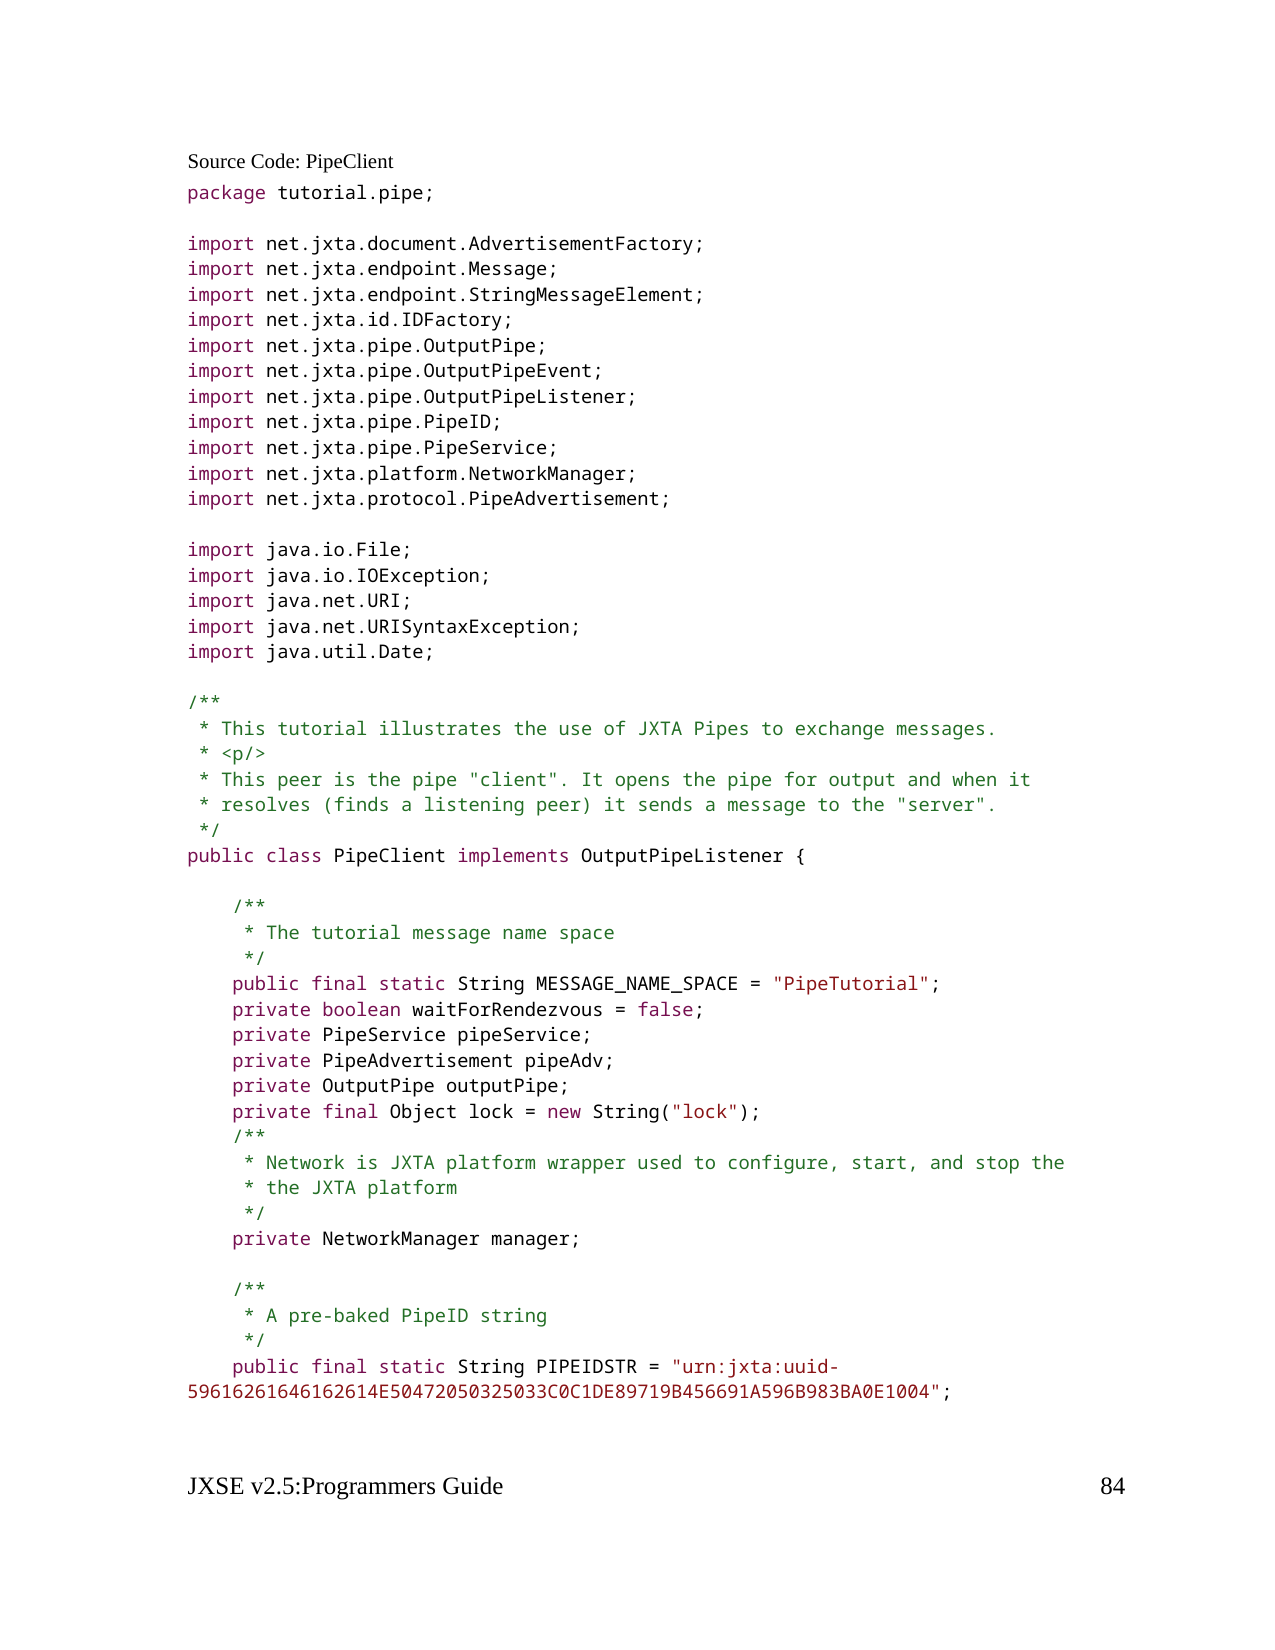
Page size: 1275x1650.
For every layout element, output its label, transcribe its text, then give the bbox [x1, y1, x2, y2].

text import net.jxta.pipe.OutputPipe; [187, 332, 1273, 358]
text private PipeAdvertisement pipeAdv; [187, 1047, 1273, 1072]
text */ [187, 1328, 1273, 1353]
text */ [187, 817, 1273, 843]
text import java.net.URI; [187, 588, 1273, 613]
text import net.jxta.endpoint.StringMessageElement; [187, 281, 1273, 307]
text */ [187, 945, 1273, 970]
text * This peer is the pipe "client". It opens the pipe for output and when it [187, 766, 1273, 792]
text import net.jxta.pipe.PipeID; [187, 409, 1273, 434]
text import net.jxta.document.AdvertisementFactory; [187, 230, 1273, 256]
text /** [187, 1123, 1273, 1149]
text import java.io.File; [187, 537, 1273, 562]
text private NetworkManager manager; [187, 1226, 1273, 1251]
text public class PipeClient implements OutputPipeListener { [187, 843, 1273, 868]
text import net.jxta.endpoint.Message; [187, 256, 1273, 281]
text private final Object lock = new String("lock"); [187, 1098, 1273, 1123]
text /** [187, 1277, 1273, 1302]
text private OutputPipe outputPipe; [187, 1072, 1273, 1098]
text import java.util.Date; [187, 639, 1273, 664]
text import net.jxta.pipe.OutputPipeEvent; [187, 358, 1273, 383]
text import net.jxta.id.IDFactory; [187, 307, 1273, 332]
text private PipeService pipeService; [187, 1021, 1273, 1047]
text public final static String PIPEIDSTR = "urn:jxta:uuid-59616261646162614E50472050325033C0C1DE89719B456691A596B983BA0E1004"; [187, 1353, 1273, 1404]
text Source Code: PipeClient [187, 150, 1063, 173]
text import net.jxta.pipe.OutputPipeListener; [187, 383, 1273, 409]
text * the JXTA platform [187, 1174, 1273, 1200]
text /** [187, 690, 1273, 715]
text * A pre-baked PipeID string [187, 1302, 1273, 1328]
text import net.jxta.protocol.PipeAdvertisement; [187, 486, 1273, 511]
text */ [187, 1200, 1273, 1226]
text * <p/> [187, 741, 1273, 766]
text package tutorial.pipe; [187, 179, 1273, 205]
text * resolves (finds a listening peer) it sends a message to the "server". [187, 792, 1273, 817]
text import net.jxta.pipe.PipeService; [187, 434, 1273, 460]
text private boolean waitForRendezvous = false; [187, 996, 1273, 1021]
text * This tutorial illustrates the use of JXTA Pipes to exchange messages. [187, 715, 1273, 741]
text public final static String MESSAGE_NAME_SPACE = "PipeTutorial"; [187, 970, 1273, 996]
text import net.jxta.platform.NetworkManager; [187, 460, 1273, 486]
text import java.io.IOException; [187, 562, 1273, 588]
text import java.net.URISyntaxException; [187, 613, 1273, 639]
text * Network is JXTA platform wrapper used to configure, start, and stop the [187, 1149, 1273, 1174]
text * The tutorial message name space [187, 919, 1273, 945]
text /** [187, 894, 1273, 919]
